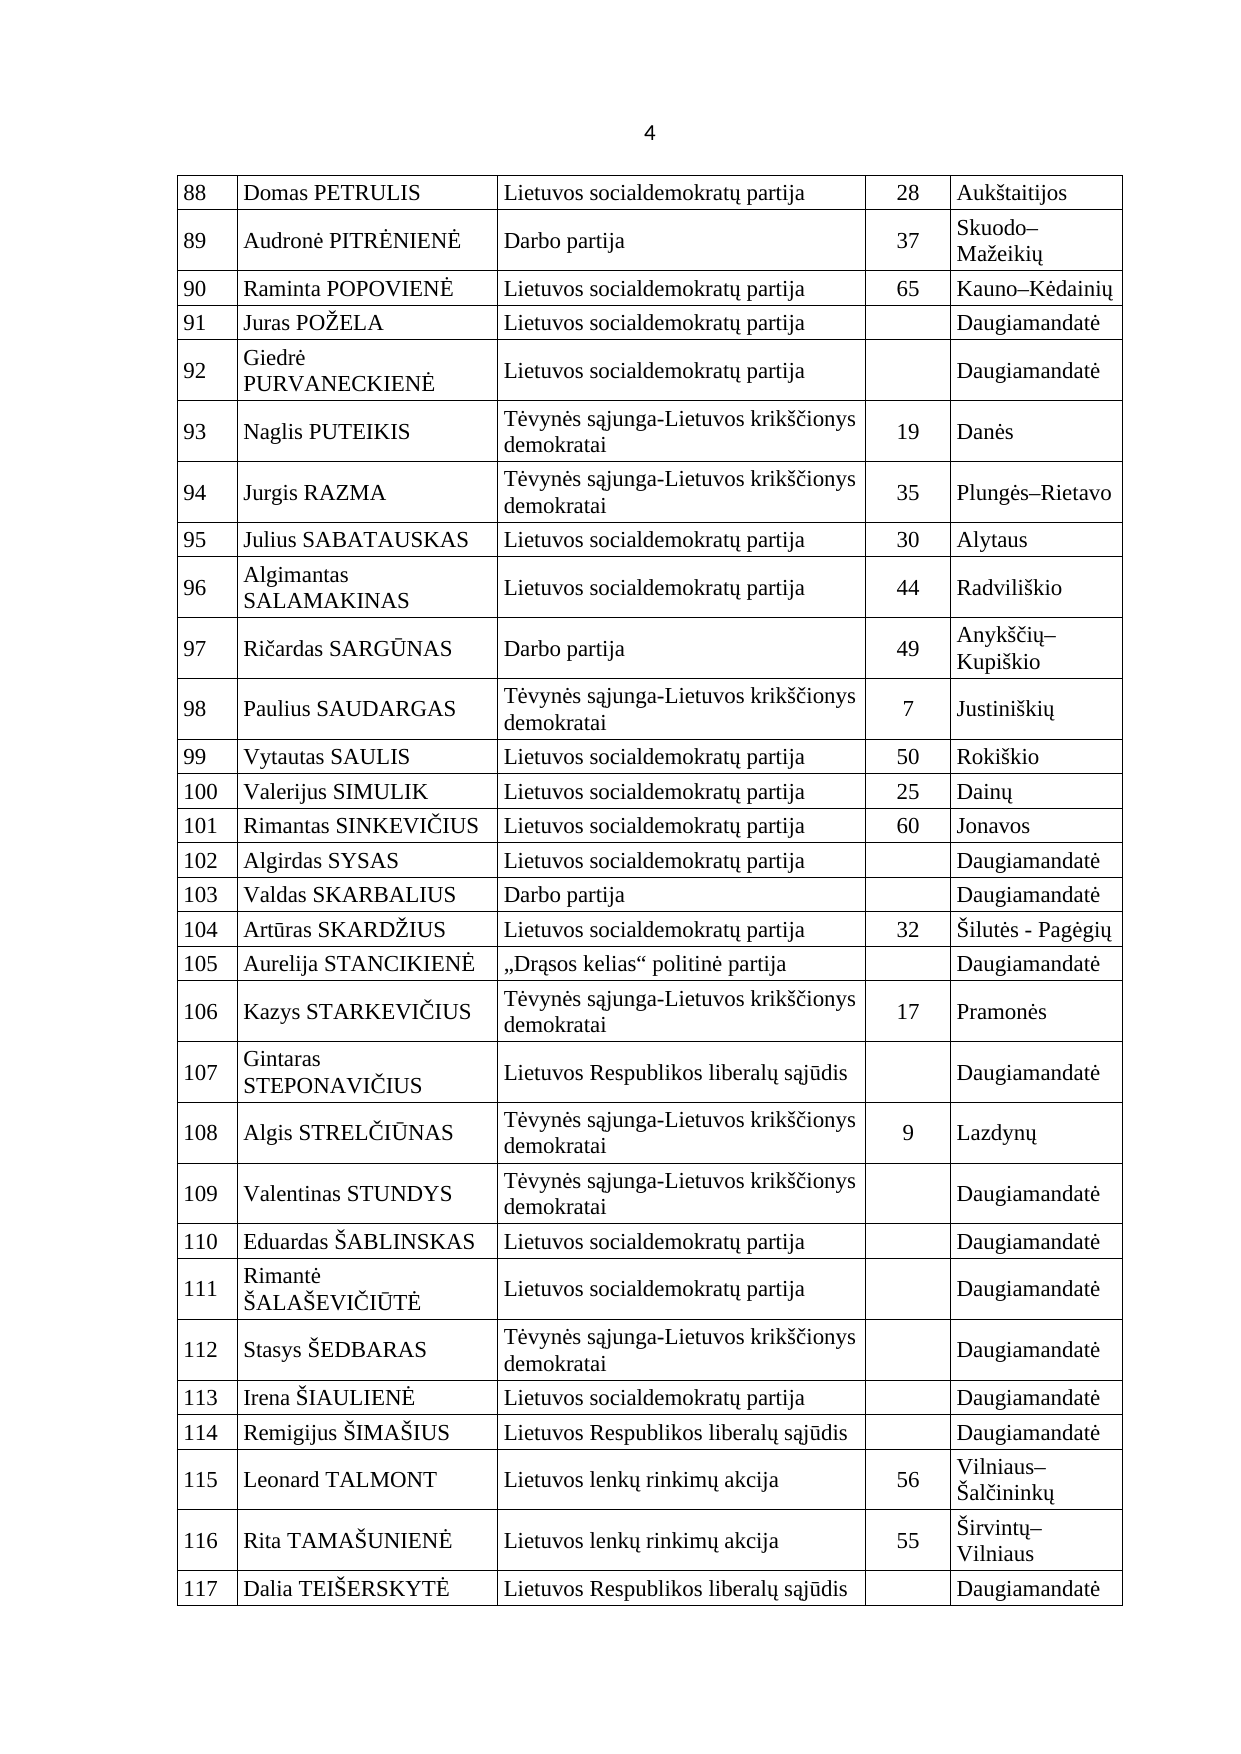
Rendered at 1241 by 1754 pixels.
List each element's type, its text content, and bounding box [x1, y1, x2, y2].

table_cell Plungės–Rietavo [951, 462, 1122, 522]
table_cell 17 [866, 981, 950, 1041]
table_cell Lazdynų [951, 1103, 1122, 1162]
table_cell Lietuvos socialdemokratų partija [498, 774, 865, 808]
table_cell 117 [178, 1571, 237, 1604]
table_cell [866, 947, 950, 980]
table_cell Darbo partija [498, 618, 865, 678]
table_cell Lietuvos socialdemokratų partija [498, 557, 865, 617]
table_cell [866, 1042, 950, 1102]
table_cell Daugiamandatė [951, 878, 1122, 911]
table_cell Daugiamandatė [951, 947, 1122, 980]
table_cell Valentinas STUNDYS [238, 1164, 497, 1223]
table_cell Lietuvos Respublikos liberalų sąjūdis [498, 1415, 865, 1448]
table_cell Rokiškio [951, 740, 1122, 773]
table_cell Alytaus [951, 523, 1122, 556]
table_cell Remigijus ŠIMAŠIUS [238, 1415, 497, 1448]
table_cell Širvintų–Vilniaus [951, 1510, 1122, 1570]
table_cell Daugiamandatė [951, 843, 1122, 877]
table_cell 99 [178, 740, 237, 773]
table_cell Daugiamandatė [951, 1259, 1122, 1319]
table_cell Daugiamandatė [951, 1381, 1122, 1414]
table_cell [866, 1164, 950, 1223]
table_cell Leonard TALMONT [238, 1450, 497, 1509]
table_cell Jonavos [951, 809, 1122, 842]
table_cell 35 [866, 462, 950, 522]
table_cell 93 [178, 401, 237, 461]
table_cell Skuodo–Mažeikių [951, 210, 1122, 270]
table_cell Daugiamandatė [951, 1415, 1122, 1448]
table_cell 105 [178, 947, 237, 980]
table_cell [866, 843, 950, 877]
table_cell Lietuvos lenkų rinkimų akcija [498, 1450, 865, 1509]
table_cell 98 [178, 679, 237, 739]
table_cell [866, 1320, 950, 1379]
table_cell 32 [866, 912, 950, 946]
table_cell [866, 1259, 950, 1319]
table_cell Lietuvos lenkų rinkimų akcija [498, 1510, 865, 1570]
table_cell 44 [866, 557, 950, 617]
table_cell 112 [178, 1320, 237, 1379]
table_cell [866, 878, 950, 911]
table_cell Tėvynės sąjunga-Lietuvos krikščionys demokratai [498, 1164, 865, 1223]
table_cell Tėvynės sąjunga-Lietuvos krikščionys demokratai [498, 401, 865, 461]
table_cell 37 [866, 210, 950, 270]
table_cell 55 [866, 1510, 950, 1570]
table_cell 115 [178, 1450, 237, 1509]
table_cell Algimantas SALAMAKINAS [238, 557, 497, 617]
table_cell Justiniškių [951, 679, 1122, 739]
table_cell Lietuvos socialdemokratų partija [498, 1381, 865, 1414]
table_cell Tėvynės sąjunga-Lietuvos krikščionys demokratai [498, 679, 865, 739]
table_cell Raminta POPOVIENĖ [238, 271, 497, 305]
table_cell 116 [178, 1510, 237, 1570]
table_cell Daugiamandatė [951, 306, 1122, 339]
table_cell Tėvynės sąjunga-Lietuvos krikščionys demokratai [498, 462, 865, 522]
table_cell 106 [178, 981, 237, 1041]
table_cell Lietuvos socialdemokratų partija [498, 176, 865, 209]
table_cell 97 [178, 618, 237, 678]
table_cell Tėvynės sąjunga-Lietuvos krikščionys demokratai [498, 1103, 865, 1162]
table_cell 109 [178, 1164, 237, 1223]
table_cell [866, 1571, 950, 1604]
table_cell 103 [178, 878, 237, 911]
table_cell 95 [178, 523, 237, 556]
table_cell Domas PETRULIS [238, 176, 497, 209]
table_cell [866, 1381, 950, 1414]
table_cell Lietuvos socialdemokratų partija [498, 1224, 865, 1258]
table_cell Ričardas SARGŪNAS [238, 618, 497, 678]
table_cell [866, 340, 950, 400]
table_cell Eduardas ŠABLINSKAS [238, 1224, 497, 1258]
table_cell 94 [178, 462, 237, 522]
table_cell Daugiamandatė [951, 340, 1122, 400]
table_cell Daugiamandatė [951, 1164, 1122, 1223]
table_cell Paulius SAUDARGAS [238, 679, 497, 739]
table_cell Aurelija STANCIKIENĖ [238, 947, 497, 980]
table_cell Daugiamandatė [951, 1224, 1122, 1258]
table_cell 110 [178, 1224, 237, 1258]
table_cell Lietuvos socialdemokratų partija [498, 271, 865, 305]
table_cell 60 [866, 809, 950, 842]
table_cell 100 [178, 774, 237, 808]
table_cell 104 [178, 912, 237, 946]
table_cell Tėvynės sąjunga-Lietuvos krikščionys demokratai [498, 1320, 865, 1379]
table_cell Valerijus SIMULIK [238, 774, 497, 808]
table_cell Gintaras STEPONAVIČIUS [238, 1042, 497, 1102]
table_cell Artūras SKARDŽIUS [238, 912, 497, 946]
table_cell Algis STRELČIŪNAS [238, 1103, 497, 1162]
table_cell Vytautas SAULIS [238, 740, 497, 773]
table_cell [866, 306, 950, 339]
table_cell Juras POŽELA [238, 306, 497, 339]
table_cell Stasys ŠEDBARAS [238, 1320, 497, 1379]
table_cell Vilniaus–Šalčininkų [951, 1450, 1122, 1509]
table_cell Naglis PUTEIKIS [238, 401, 497, 461]
table_cell 111 [178, 1259, 237, 1319]
table_cell Rimantė ŠALAŠEVIČIŪTĖ [238, 1259, 497, 1319]
table_cell Giedrė PURVANECKIENĖ [238, 340, 497, 400]
table_cell Lietuvos socialdemokratų partija [498, 1259, 865, 1319]
table_cell 107 [178, 1042, 237, 1102]
table_cell 89 [178, 210, 237, 270]
table_cell Darbo partija [498, 878, 865, 911]
table_cell 9 [866, 1103, 950, 1162]
table_cell 101 [178, 809, 237, 842]
table_cell Tėvynės sąjunga-Lietuvos krikščionys demokratai [498, 981, 865, 1041]
table_cell 50 [866, 740, 950, 773]
table_cell 91 [178, 306, 237, 339]
table_cell Lietuvos socialdemokratų partija [498, 340, 865, 400]
table_cell 28 [866, 176, 950, 209]
table_cell Daugiamandatė [951, 1571, 1122, 1604]
table_cell Kauno–Kėdainių [951, 271, 1122, 305]
table_cell „Drąsos kelias“ politinė partija [498, 947, 865, 980]
table_cell 19 [866, 401, 950, 461]
table_cell 49 [866, 618, 950, 678]
table_cell 88 [178, 176, 237, 209]
table_cell Julius SABATAUSKAS [238, 523, 497, 556]
table_cell Lietuvos socialdemokratų partija [498, 843, 865, 877]
table_cell 56 [866, 1450, 950, 1509]
table_cell 7 [866, 679, 950, 739]
table_cell Audronė PITRĖNIENĖ [238, 210, 497, 270]
table_cell [866, 1224, 950, 1258]
table_cell Rimantas SINKEVIČIUS [238, 809, 497, 842]
table_cell [866, 1415, 950, 1448]
table_cell 65 [866, 271, 950, 305]
table_cell 90 [178, 271, 237, 305]
table_cell Radviliškio [951, 557, 1122, 617]
table_cell Lietuvos socialdemokratų partija [498, 809, 865, 842]
table_cell Lietuvos socialdemokratų partija [498, 523, 865, 556]
table_cell Irena ŠIAULIENĖ [238, 1381, 497, 1414]
table_cell Lietuvos Respublikos liberalų sąjūdis [498, 1571, 865, 1604]
table_cell Lietuvos socialdemokratų partija [498, 912, 865, 946]
table_cell Lietuvos socialdemokratų partija [498, 306, 865, 339]
table_cell Šilutės - Pagėgių [951, 912, 1122, 946]
table_cell Aukštaitijos [951, 176, 1122, 209]
table_cell 113 [178, 1381, 237, 1414]
table_cell Daugiamandatė [951, 1042, 1122, 1102]
table_cell Lietuvos socialdemokratų partija [498, 740, 865, 773]
table_cell Darbo partija [498, 210, 865, 270]
table_cell 30 [866, 523, 950, 556]
table_cell Kazys STARKEVIČIUS [238, 981, 497, 1041]
table_cell Pramonės [951, 981, 1122, 1041]
table_cell 114 [178, 1415, 237, 1448]
table_cell 96 [178, 557, 237, 617]
table_cell Valdas SKARBALIUS [238, 878, 497, 911]
table_cell Daugiamandatė [951, 1320, 1122, 1379]
table_cell 108 [178, 1103, 237, 1162]
table_cell Dainų [951, 774, 1122, 808]
table_cell Danės [951, 401, 1122, 461]
table_cell 25 [866, 774, 950, 808]
table_cell Anykščių–Kupiškio [951, 618, 1122, 678]
table_cell Lietuvos Respublikos liberalų sąjūdis [498, 1042, 865, 1102]
table_cell 102 [178, 843, 237, 877]
table_cell Algirdas SYSAS [238, 843, 497, 877]
table_cell Rita TAMAŠUNIENĖ [238, 1510, 497, 1570]
table_cell Dalia TEIŠERSKYTĖ [238, 1571, 497, 1604]
table_cell 92 [178, 340, 237, 400]
table_cell Jurgis RAZMA [238, 462, 497, 522]
